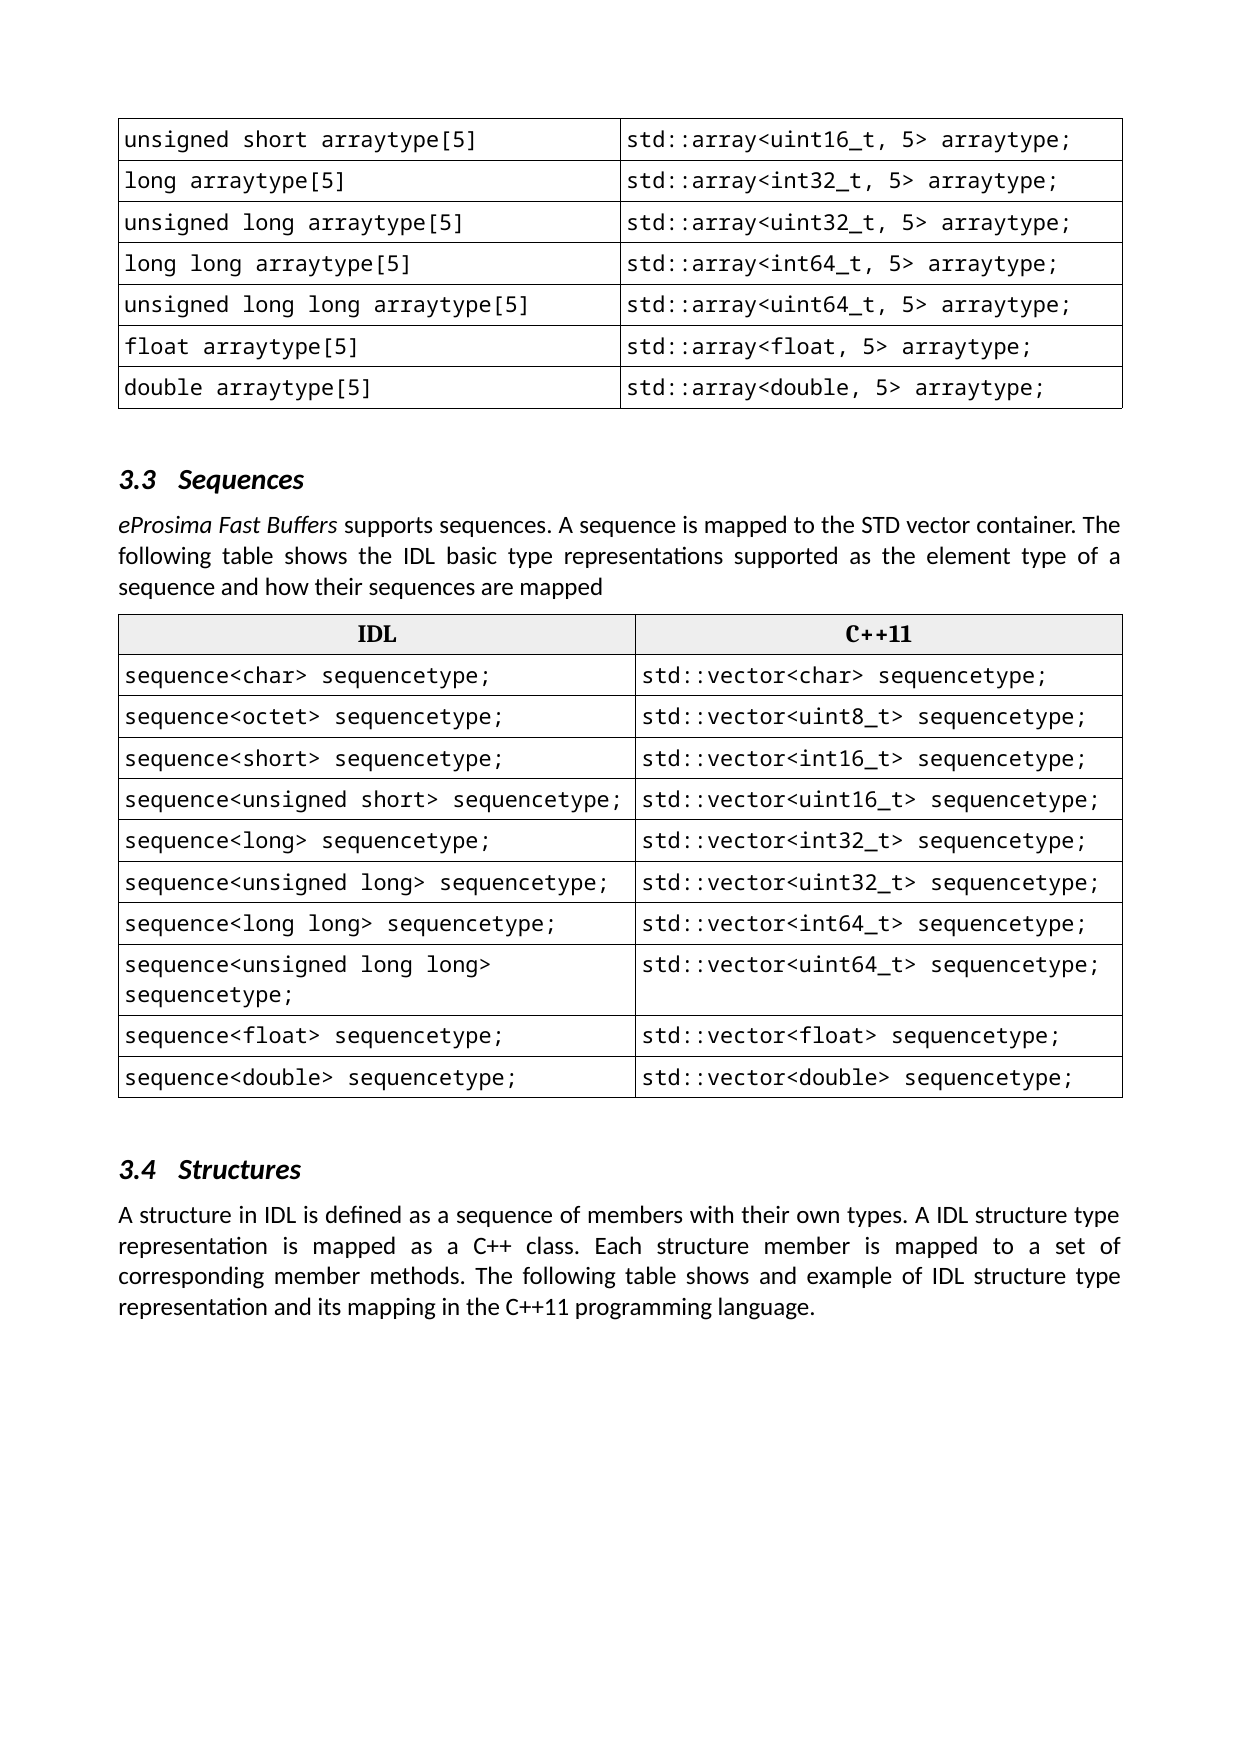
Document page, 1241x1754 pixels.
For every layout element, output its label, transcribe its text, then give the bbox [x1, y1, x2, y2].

table_cell std::vector<int32_t> sequencetype; [636, 820, 1122, 861]
table_cell unsigned long arraytype[5] [119, 202, 620, 242]
subtitle Structures [118, 1151, 1122, 1187]
table_cell std::vector<uint64_t> sequencetype; [636, 945, 1122, 1014]
table_cell std::vector<int64_t> sequencetype; [636, 903, 1122, 943]
table_cell std::vector<uint8_t> sequencetype; [636, 696, 1122, 737]
table_cell float arraytype[5] [119, 326, 620, 366]
table_cell std::vector<char> sequencetype; [636, 655, 1122, 695]
table_cell sequence<float> sequencetype; [119, 1016, 635, 1056]
table_cell std::array<uint32_t, 5> arraytype; [621, 202, 1122, 242]
table_cell std::array<int32_t, 5> arraytype; [621, 161, 1122, 201]
table_cell sequence<short> sequencetype; [119, 738, 635, 778]
table_cell sequence<unsigned short> sequencetype; [119, 779, 635, 819]
table_cell std::vector<uint32_t> sequencetype; [636, 862, 1122, 902]
table_cell long arraytype[5] [119, 161, 620, 201]
table_cell sequence<unsigned long> sequencetype; [119, 862, 635, 902]
table_cell unsigned long long arraytype[5] [119, 285, 620, 325]
table_cell sequence<octet> sequencetype; [119, 696, 635, 737]
table_cell sequence<unsigned long long> sequencetype; [119, 945, 635, 1014]
table_cell sequence<char> sequencetype; [119, 655, 635, 695]
table_cell std::vector<int16_t> sequencetype; [636, 738, 1122, 778]
table_cell std::array<double, 5> arraytype; [621, 367, 1122, 408]
table_header IDL [119, 615, 635, 654]
table_cell sequence<double> sequencetype; [119, 1057, 635, 1097]
table_cell std::array<int64_t, 5> arraytype; [621, 243, 1122, 283]
table_cell std::vector<double> sequencetype; [636, 1057, 1122, 1097]
table_cell std::array<float, 5> arraytype; [621, 326, 1122, 366]
subtitle Sequences [118, 461, 1122, 497]
table_cell std::vector<float> sequencetype; [636, 1016, 1122, 1056]
table_header C++11 [636, 615, 1122, 654]
table_cell unsigned short arraytype[5] [119, 119, 620, 159]
table_cell sequence<long> sequencetype; [119, 820, 635, 861]
text eProsima Fast Buffers supports sequences. A sequence is mapped to the STD vector container. The following table shows the IDL basic type representations supported as the element type of a sequence and how their sequences are mapped [118, 509, 1122, 601]
table_cell sequence<long long> sequencetype; [119, 903, 635, 943]
table_cell double arraytype[5] [119, 367, 620, 408]
table_cell long long arraytype[5] [119, 243, 620, 283]
text A structure in IDL is defined as a sequence of members with their own types. A IDL structure type representation is mapped as a C++ class. Each structure member is mapped to a set of corresponding member methods. The following table shows and example of IDL structure type representation and its mapping in the C++11 programming language. [118, 1199, 1122, 1321]
table_cell std::vector<uint16_t> sequencetype; [636, 779, 1122, 819]
table_cell std::array<uint16_t, 5> arraytype; [621, 119, 1122, 159]
table_cell std::array<uint64_t, 5> arraytype; [621, 285, 1122, 325]
